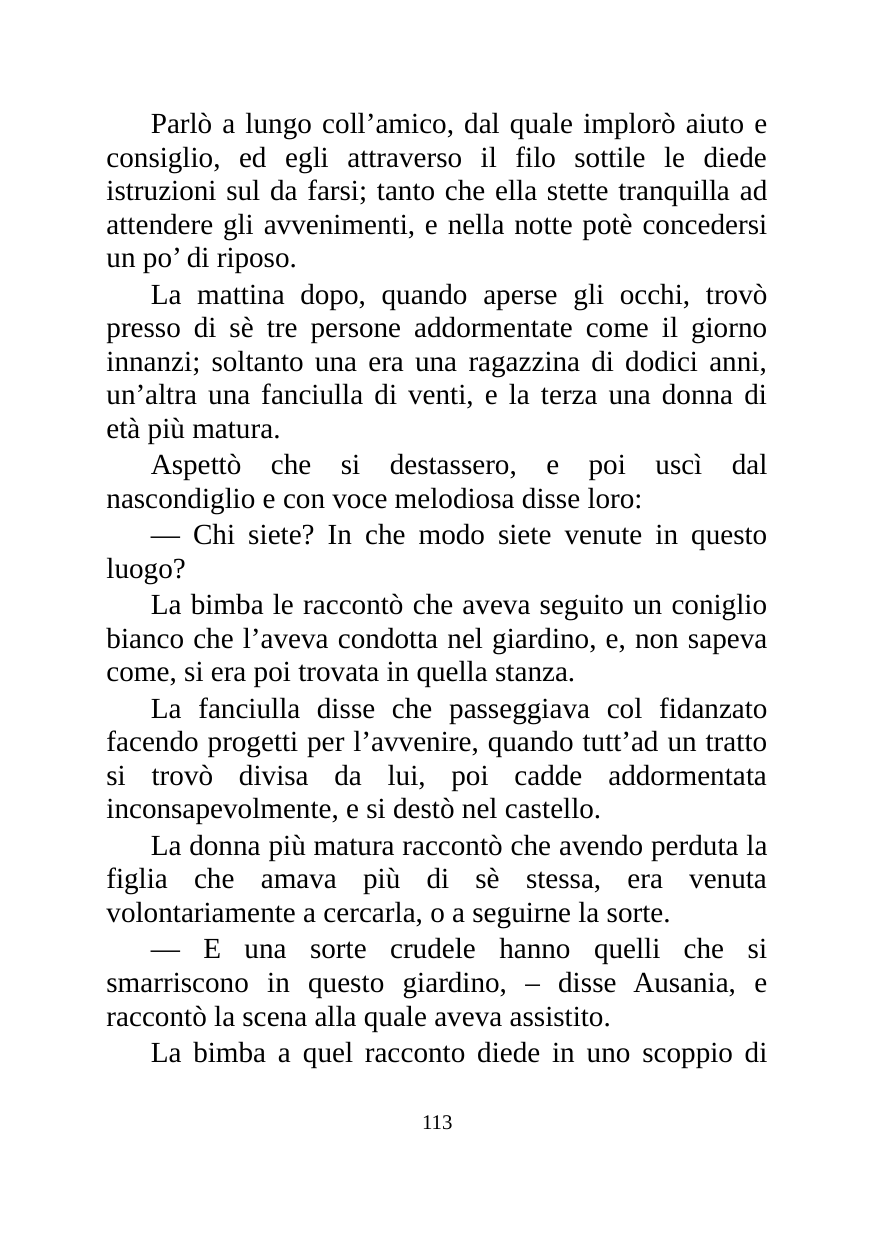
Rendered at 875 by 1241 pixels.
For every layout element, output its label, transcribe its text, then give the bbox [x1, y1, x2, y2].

text La fanciulla disse che passeggiava col fidanzato facendo progetti per l’avvenire, quando tutt’ad un tratto si trovò divisa da lui, poi cadde addormentata inconsapevolmente, e si destò nel castello. [106, 691, 768, 825]
text La bimba le raccontò che aveva seguito un coniglio bianco che l’aveva condotta nel giardino, e, non sapeva come, si era poi trovata in quella stanza. [106, 587, 768, 688]
text — E una sorte crudele hanno quelli che si smarriscono in questo giardino, – disse Ausania, e raccontò la scena alla quale aveva assistito. [106, 932, 768, 1032]
text La donna più matura raccontò che avendo perduta la figlia che amava più di sè stessa, era venuta volontariamente a cercarla, o a seguirne la sorte. [106, 828, 768, 929]
text La mattina dopo, quando aperse gli occhi, trovò presso di sè tre persone addormentate come il giorno innanzi; soltanto una era una ragazzina di dodici anni, un’altra una fanciulla di venti, e la terza una donna di età più matura. [106, 277, 768, 444]
text La bimba a quel racconto diede in uno scoppio di [106, 1035, 768, 1069]
text Aspettò che si destassero, e poi uscì dal nascondiglio e con voce melodiosa disse loro: [106, 447, 768, 514]
text Parlò a lungo coll’amico, dal quale implorò aiuto e consiglio, ed egli attraverso il filo sottile le diede istruzioni sul da farsi; tanto che ella stette tranquilla ad attendere gli avvenimenti, e nella notte potè concedersi un po’ di riposo. [106, 106, 768, 274]
text — Chi siete? In che modo siete venute in questo luogo? [106, 517, 768, 584]
